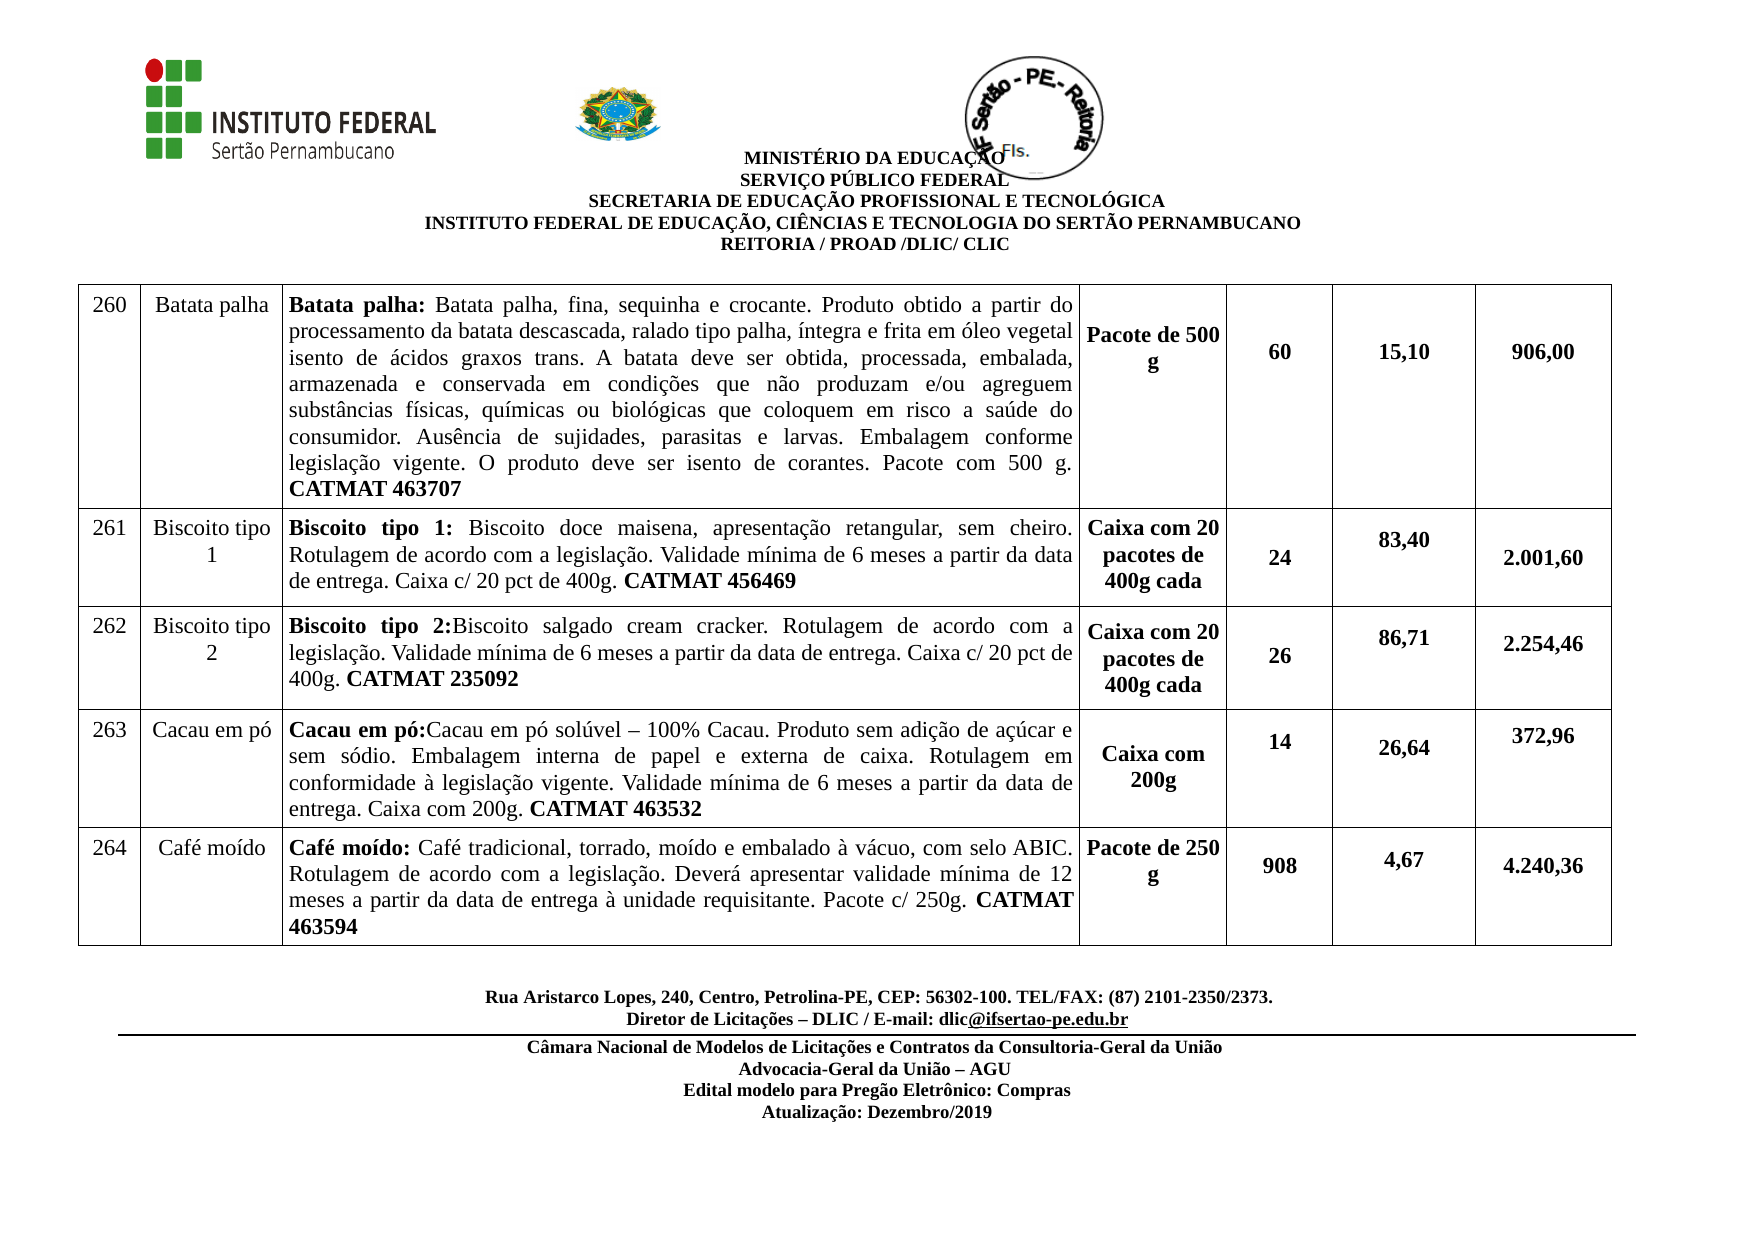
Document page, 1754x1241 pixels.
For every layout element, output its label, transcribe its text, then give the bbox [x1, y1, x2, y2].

table_cell 15,10 [1333, 285, 1475, 507]
table_cell 14 [1227, 710, 1332, 827]
table_cell 60 [1227, 285, 1332, 507]
table_cell Caixa com 20 pacotes de 400g cada [1080, 607, 1226, 709]
table_cell Batata palha: Batata palha, fina, sequinha e crocante. Produto obtido a partir do processamento da batata descascada, ralado tipo palha, íntegra e frita em óleo vegetal isento de ácidos graxos trans. A batata deve ser obtida, processada, embalada, armazenada e conservada em condições que não produzam e/ou agreguem substâncias físicas, químicas ou biológicas que coloquem em risco a saúde do consumidor. Ausência de sujidades, parasitas e larvas. Embalagem conforme legislação vigente. O produto deve ser isento de corantes. Pacote com 500 g. CATMAT 463707 [283, 285, 1079, 507]
table_cell Biscoito tipo 2:Biscoito salgado cream cracker. Rotulagem de acordo com a legislação. Validade mínima de 6 meses a partir da data de entrega. Caixa c/ 20 pct de 400g. CATMAT 235092 [283, 607, 1079, 709]
table_cell 24 [1227, 509, 1332, 606]
table_cell Biscoito tipo 1 [141, 509, 282, 606]
table_cell 4.240,36 [1476, 828, 1611, 945]
table_cell Cacau em pó [141, 710, 282, 827]
table_cell 86,71 [1333, 607, 1475, 709]
table_cell 908 [1227, 828, 1332, 945]
picture [575, 87, 661, 141]
table_cell 26 [1227, 607, 1332, 709]
table_cell Café moído [141, 828, 282, 945]
table_cell 26,64 [1333, 710, 1475, 827]
table_cell Café moído: Café tradicional, torrado, moído e embalado à vácuo, com selo ABIC. Rotulagem de acordo com a legislação. Deverá apresentar validade mínima de 12 meses a partir da data de entrega à unidade requisitante. Pacote c/ 250g. CATMAT 463594 [283, 828, 1079, 945]
table_cell Cacau em pó:Cacau em pó solúvel – 100% Cacau. Produto sem adição de açúcar e sem sódio. Embalagem interna de papel e externa de caixa. Rotulagem em conformidade à legislação vigente. Validade mínima de 6 meses a partir da data de entrega. Caixa com 200g. CATMAT 463532 [283, 710, 1079, 827]
table_cell Pacote de 500 g [1080, 285, 1226, 507]
table_cell 372,96 [1476, 710, 1611, 827]
table_cell 2.254,46 [1476, 607, 1611, 709]
table_cell Biscoito tipo 1: Biscoito doce maisena, apresentação retangular, sem cheiro. Rotulagem de acordo com a legislação. Validade mínima de 6 meses a partir da data de entrega. Caixa c/ 20 pct de 400g. CATMAT 456469 [283, 509, 1079, 606]
table_cell 83,40 [1333, 509, 1475, 606]
table_cell Pacote de 250 g [1080, 828, 1226, 945]
table_cell Caixa com 20 pacotes de 400g cada [1080, 509, 1226, 606]
table_cell 4,67 [1333, 828, 1475, 945]
table_cell 264 [79, 828, 140, 945]
table_cell Caixa com 200g [1080, 710, 1226, 827]
table_cell 2.001,60 [1476, 509, 1611, 606]
table_cell 260 [79, 285, 140, 507]
table_cell 261 [79, 509, 140, 606]
table_cell 906,00 [1476, 285, 1611, 507]
picture [145, 58, 435, 159]
table_cell Biscoito tipo 2 [141, 607, 282, 709]
table_cell Batata palha [141, 285, 282, 507]
picture [957, 45, 1111, 186]
table_cell 263 [79, 710, 140, 827]
table_cell 262 [79, 607, 140, 709]
